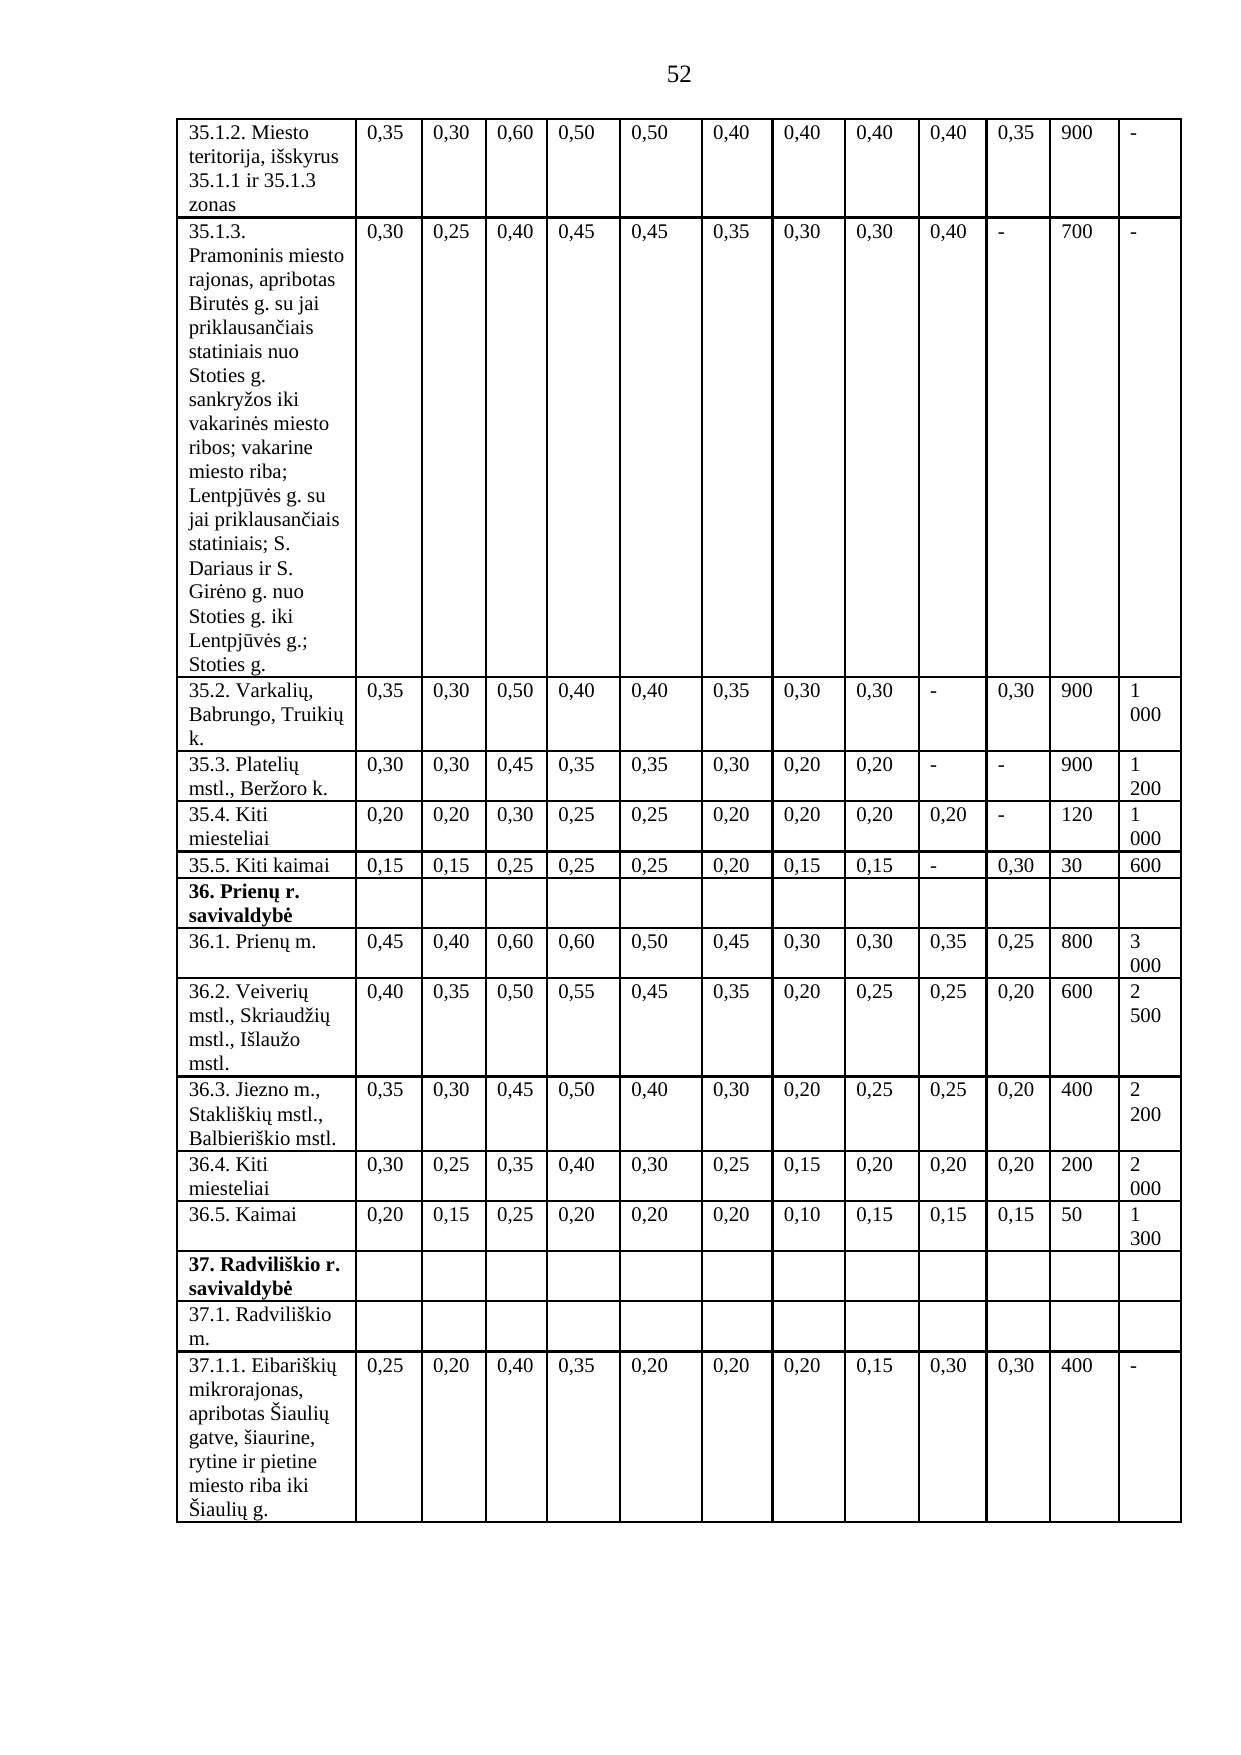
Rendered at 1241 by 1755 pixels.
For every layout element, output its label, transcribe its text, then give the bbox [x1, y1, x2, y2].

table_cell 0,30 [357, 219, 421, 676]
table_cell 0,30 [703, 1078, 771, 1149]
table_cell [988, 879, 1049, 927]
table_cell 0,20 [988, 1152, 1049, 1200]
table_cell 0,30 [703, 752, 771, 800]
table_cell 0,25 [548, 802, 619, 850]
table_cell 30 [1051, 853, 1118, 877]
table_cell 0,30 [487, 802, 546, 850]
table_cell 0,20 [423, 802, 485, 850]
table_cell 0,45 [621, 219, 701, 676]
table_cell [920, 1302, 985, 1350]
table_cell 0,30 [988, 1353, 1049, 1521]
table_cell [423, 1302, 485, 1350]
table_cell [774, 879, 844, 927]
table_cell 0,60 [487, 929, 546, 977]
table_cell [423, 1252, 485, 1300]
table_cell 0,20 [423, 1353, 485, 1521]
table_cell 0,45 [703, 929, 771, 977]
table_cell - [920, 853, 985, 877]
table_cell [357, 879, 421, 927]
table_cell [920, 879, 985, 927]
table_cell 0,20 [920, 802, 985, 850]
table_cell - [920, 678, 985, 750]
table_cell 0,35 [548, 1353, 619, 1521]
table_cell 900 [1051, 752, 1118, 800]
table_cell 0,40 [920, 120, 985, 216]
table_cell 400 [1051, 1353, 1118, 1521]
table_cell 0,50 [621, 929, 701, 977]
table_cell 1 000 [1120, 802, 1180, 850]
table_cell [487, 1302, 546, 1350]
table_cell - [988, 802, 1049, 850]
table_cell 600 [1120, 853, 1180, 877]
table_cell 0,50 [548, 120, 619, 216]
table_cell 2 500 [1120, 979, 1180, 1075]
table_cell 35.2. Varkalių, Babrungo, Truikių k. [178, 678, 355, 750]
table_cell [621, 879, 701, 927]
table_cell 0,30 [774, 219, 844, 676]
table_cell 0,60 [487, 120, 546, 216]
table_cell 0,40 [487, 1353, 546, 1521]
table_cell - [1120, 1353, 1180, 1521]
table_cell 0,20 [988, 1078, 1049, 1149]
table_cell 200 [1051, 1152, 1118, 1200]
table_cell 0,25 [423, 219, 485, 676]
table_cell 0,20 [357, 1202, 421, 1250]
table_cell 0,25 [487, 853, 546, 877]
table_cell 0,45 [487, 752, 546, 800]
table_cell 0,35 [357, 1078, 421, 1149]
table_cell 0,20 [703, 1202, 771, 1250]
table_cell 0,40 [621, 1078, 701, 1149]
table_cell 600 [1051, 979, 1118, 1075]
table_cell 35.1.3. Pramoninis miesto rajonas, apribotas Birutės g. su jai priklausančiais statiniais nuo Stoties g. sankryžos iki vakarinės miesto ribos; vakarine miesto riba; Lentpjūvės g. su jai priklausančiais statiniais; S. Dariaus ir S. Girėno g. nuo Stoties g. iki Lentpjūvės g.; Stoties g. [178, 219, 355, 676]
table_cell 0,40 [846, 120, 918, 216]
table_cell 0,25 [703, 1152, 771, 1200]
table_cell [621, 1302, 701, 1350]
table_cell 0,25 [621, 853, 701, 877]
table_cell 35.5. Kiti kaimai [178, 853, 355, 877]
table_cell - [988, 752, 1049, 800]
table_cell 0,20 [703, 1353, 771, 1521]
table_cell 0,30 [846, 219, 918, 676]
table_cell 35.3. Platelių mstl., Beržoro k. [178, 752, 355, 800]
table_cell 900 [1051, 120, 1118, 216]
table_cell 0,20 [774, 979, 844, 1075]
table_cell 0,30 [357, 1152, 421, 1200]
table_cell 0,20 [920, 1152, 985, 1200]
table_cell 37.1. Radviliškio m. [178, 1302, 355, 1350]
table_cell 50 [1051, 1202, 1118, 1250]
table_cell 36. Prienų r. savivaldybė [178, 879, 355, 927]
table_cell 0,20 [621, 1202, 701, 1250]
table_cell 0,20 [621, 1353, 701, 1521]
table_cell 0,50 [487, 979, 546, 1075]
table_cell 0,35 [487, 1152, 546, 1200]
table_cell - [1120, 120, 1180, 216]
table_cell 0,25 [621, 802, 701, 850]
table_cell 0,20 [846, 752, 918, 800]
table_cell 0,25 [423, 1152, 485, 1200]
table_cell 0,15 [920, 1202, 985, 1250]
table_cell 0,20 [357, 802, 421, 850]
table_cell [357, 1302, 421, 1350]
table_cell 2 200 [1120, 1078, 1180, 1149]
table_cell 0,35 [703, 979, 771, 1075]
table_cell 0,20 [774, 1353, 844, 1521]
table_cell 0,30 [988, 678, 1049, 750]
table_cell [1120, 879, 1180, 927]
table_cell 0,30 [423, 1078, 485, 1149]
table_cell [846, 879, 918, 927]
table_cell 0,40 [920, 219, 985, 676]
table_cell 0,35 [357, 120, 421, 216]
table_cell 0,40 [703, 120, 771, 216]
table_cell [1120, 1302, 1180, 1350]
table_cell 0,50 [487, 678, 546, 750]
table_cell 0,30 [423, 120, 485, 216]
table_cell 36.3. Jiezno m., Stakliškių mstl., Balbieriškio mstl. [178, 1078, 355, 1149]
table_cell 0,30 [774, 929, 844, 977]
table_cell 36.5. Kaimai [178, 1202, 355, 1250]
table_cell 0,40 [548, 1152, 619, 1200]
table_cell 0,40 [548, 678, 619, 750]
table_cell 0,10 [774, 1202, 844, 1250]
table_cell 0,25 [487, 1202, 546, 1250]
table_cell 0,55 [548, 979, 619, 1075]
table_cell 0,15 [357, 853, 421, 877]
table_cell 0,20 [548, 1202, 619, 1250]
table_cell 0,35 [548, 752, 619, 800]
table_cell 0,35 [621, 752, 701, 800]
table_cell [1051, 879, 1118, 927]
table_cell 0,45 [487, 1078, 546, 1149]
table_cell 35.4. Kiti miesteliai [178, 802, 355, 850]
table_cell 0,40 [357, 979, 421, 1075]
table_cell 36.4. Kiti miesteliai [178, 1152, 355, 1200]
table_cell 0,60 [548, 929, 619, 977]
table_cell [920, 1252, 985, 1300]
table_cell 36.1. Prienų m. [178, 929, 355, 977]
table_cell 800 [1051, 929, 1118, 977]
table_cell [1120, 1252, 1180, 1300]
table_cell 37.1.1. Eibariškių mikrorajonas, apribotas Šiaulių gatve, šiaurine, rytine ir pietine miesto riba iki Šiaulių g. [178, 1353, 355, 1521]
table_cell [621, 1252, 701, 1300]
table_cell 0,15 [774, 1152, 844, 1200]
table_cell 0,40 [774, 120, 844, 216]
table_cell 0,35 [357, 678, 421, 750]
table_cell 400 [1051, 1078, 1118, 1149]
table_cell [548, 1252, 619, 1300]
table_cell 700 [1051, 219, 1118, 676]
table_cell 0,25 [357, 1353, 421, 1521]
table_cell 0,30 [846, 929, 918, 977]
table_cell 0,25 [846, 979, 918, 1075]
table_cell [548, 1302, 619, 1350]
table_cell 0,15 [988, 1202, 1049, 1250]
table_cell 0,30 [846, 678, 918, 750]
table_cell [988, 1252, 1049, 1300]
table_cell 0,20 [774, 802, 844, 850]
table_cell 0,30 [357, 752, 421, 800]
table_cell - [1120, 219, 1180, 676]
table_cell 0,45 [621, 979, 701, 1075]
table_cell 0,20 [703, 853, 771, 877]
table_cell [703, 1252, 771, 1300]
table_cell - [920, 752, 985, 800]
table_cell 0,35 [920, 929, 985, 977]
table_cell 0,15 [423, 853, 485, 877]
table_cell 0,35 [423, 979, 485, 1075]
table_cell [846, 1302, 918, 1350]
table_cell [357, 1252, 421, 1300]
table_cell [988, 1302, 1049, 1350]
table_cell 0,45 [357, 929, 421, 977]
table_cell 36.2. Veiverių mstl., Skriaudžių mstl., Išlaužo mstl. [178, 979, 355, 1075]
table_cell 0,25 [920, 1078, 985, 1149]
table_cell [1051, 1302, 1118, 1350]
table_cell [423, 879, 485, 927]
table_cell 120 [1051, 802, 1118, 850]
table_cell 0,20 [846, 802, 918, 850]
table_cell 0,35 [988, 120, 1049, 216]
table_cell [774, 1302, 844, 1350]
table_cell 0,30 [423, 678, 485, 750]
table_cell 0,15 [846, 1353, 918, 1521]
table_cell - [988, 219, 1049, 676]
table_cell 0,30 [423, 752, 485, 800]
table_cell 900 [1051, 678, 1118, 750]
table_cell 1 200 [1120, 752, 1180, 800]
table_cell 0,35 [703, 678, 771, 750]
table_cell 0,40 [487, 219, 546, 676]
table_cell [703, 1302, 771, 1350]
table_cell 0,25 [988, 929, 1049, 977]
table_cell 0,20 [774, 1078, 844, 1149]
table_cell 0,25 [846, 1078, 918, 1149]
table_cell 0,50 [621, 120, 701, 216]
table_cell [487, 879, 546, 927]
table_cell 0,50 [548, 1078, 619, 1149]
table_cell [548, 879, 619, 927]
table_cell 0,45 [548, 219, 619, 676]
table_cell [1051, 1252, 1118, 1300]
table_cell [846, 1252, 918, 1300]
table_cell 1 000 [1120, 678, 1180, 750]
table_cell [703, 879, 771, 927]
table_cell 0,30 [988, 853, 1049, 877]
table_cell 0,20 [988, 979, 1049, 1075]
table_cell 37. Radviliškio r. savivaldybė [178, 1252, 355, 1300]
table_cell 0,40 [621, 678, 701, 750]
table_cell 1 300 [1120, 1202, 1180, 1250]
table_cell 3 000 [1120, 929, 1180, 977]
table_cell 0,30 [920, 1353, 985, 1521]
table_cell 0,30 [774, 678, 844, 750]
table_cell 0,20 [774, 752, 844, 800]
table_cell 0,30 [621, 1152, 701, 1200]
table_cell 0,20 [846, 1152, 918, 1200]
table_cell 2 000 [1120, 1152, 1180, 1200]
table_cell 0,15 [423, 1202, 485, 1250]
table_cell 0,40 [423, 929, 485, 977]
table_cell 0,15 [846, 853, 918, 877]
table_cell 0,25 [920, 979, 985, 1075]
table_cell [487, 1252, 546, 1300]
table_cell 0,25 [548, 853, 619, 877]
table_cell 0,15 [774, 853, 844, 877]
table_cell 0,20 [703, 802, 771, 850]
table_cell 0,15 [846, 1202, 918, 1250]
table_cell 0,35 [703, 219, 771, 676]
table_cell [774, 1252, 844, 1300]
table_cell 35.1.2. Miesto teritorija, išskyrus 35.1.1 ir 35.1.3 zonas [178, 120, 355, 216]
